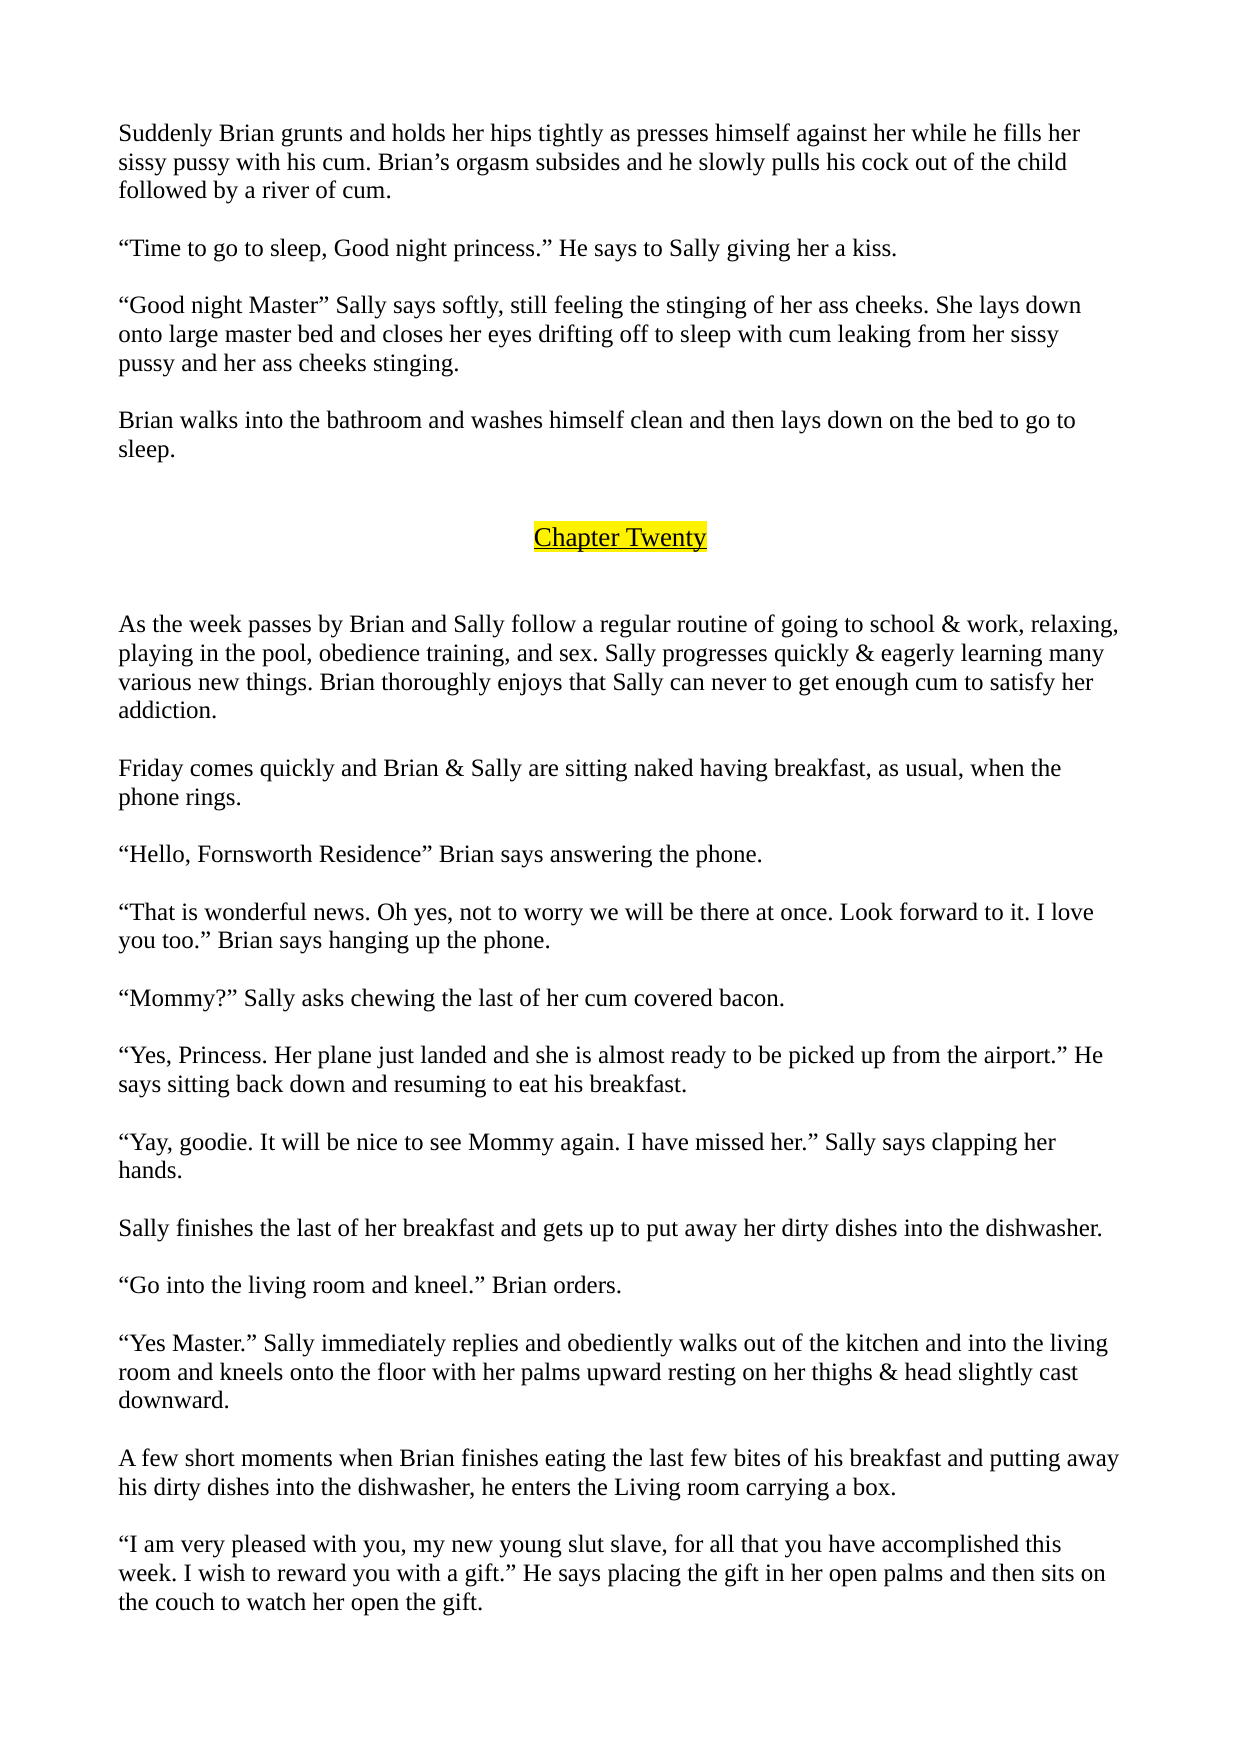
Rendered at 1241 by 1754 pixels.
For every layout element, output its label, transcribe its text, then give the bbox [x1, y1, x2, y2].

text Sally finishes the last of her breakfast and gets up to put away her dirty dishes into the dishwasher. [118, 1213, 1122, 1242]
text Brian walks into the bathroom and washes himself clean and then lays down on the bed to go to sleep. [118, 406, 1122, 463]
text “Good night Master” Sally says softly, still feeling the stinging of her ass cheeks. She lays down onto large master bed and closes her eyes drifting off to sleep with cum leaking from her sissy pussy and her ass cheeks stinging. [118, 291, 1122, 377]
text “Go into the living room and kneel.” Brian orders. [118, 1271, 1122, 1299]
text As the week passes by Brian and Sally follow a regular routine of going to school & work, relaxing, playing in the pool, obedience training, and sex. Sally progresses quickly & eagerly learning many various new things. Brian thoroughly enjoys that Sally can never to get enough cum to satisfy her addiction. [118, 609, 1122, 724]
text “Hello, Fornsworth Residence” Brian says answering the phone. [118, 839, 1122, 868]
text Chapter Twenty [118, 521, 1122, 552]
text “Yay, goodie. It will be nice to see Mommy again. I have missed her.” Sally says clapping her hands. [118, 1127, 1122, 1184]
text “That is wonderful news. Oh yes, not to worry we will be there at once. Look forward to it. I love you too.” Brian says hanging up the phone. [118, 897, 1122, 954]
text A few short moments when Brian finishes eating the last few bites of his breakfast and putting away his dirty dishes into the dishwasher, he enters the Living room carrying a box. [118, 1443, 1122, 1501]
text “Yes Master.” Sally immediately replies and obediently walks out of the kitchen and into the living room and kneels onto the floor with her palms upward resting on her thighs & head slightly cast downward. [118, 1328, 1122, 1414]
text “Mommy?” Sally asks chewing the last of her cum covered bacon. [118, 983, 1122, 1012]
text “I am very pleased with you, my new young slut slave, for all that you have accomplished this week. I wish to reward you with a gift.” He says placing the gift in her open palms and then sits on the couch to watch her open the gift. [118, 1529, 1122, 1616]
text Friday comes quickly and Brian & Sally are sitting naked having breakfast, as usual, when the phone rings. [118, 753, 1122, 811]
text “Yes, Princess. Her plane just landed and she is almost ready to be picked up from the airport.” He says sitting back down and resuming to eat his breakfast. [118, 1041, 1122, 1098]
text Suddenly Brian grunts and holds her hips tightly as presses himself against her while he fills her sissy pussy with his cum. Brian’s orgasm subsides and he slowly pulls his cock out of the child followed by a river of cum. [118, 118, 1122, 204]
text “Time to go to sleep, Good night princess.” He says to Sally giving her a kiss. [118, 233, 1122, 262]
